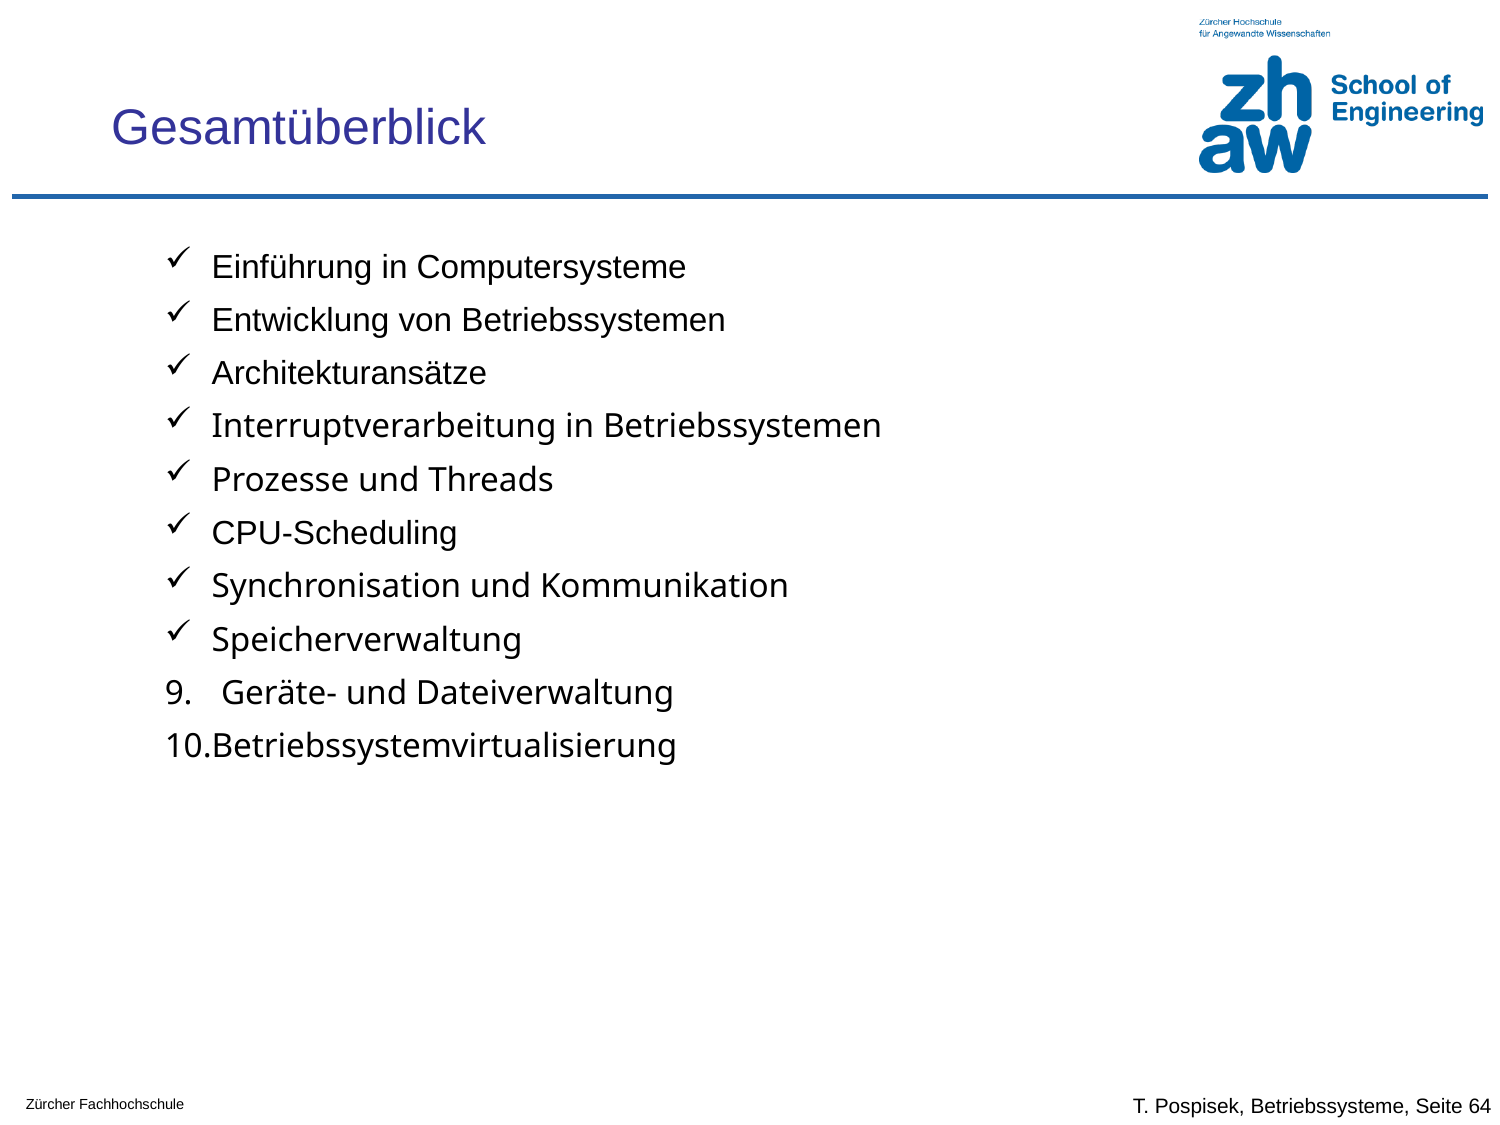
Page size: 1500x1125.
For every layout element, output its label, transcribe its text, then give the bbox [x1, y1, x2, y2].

text_box Einführung in Computersysteme Entwicklung von Betriebssystemen Architekturansätze Interruptverarbeitung in Betriebssystemen Prozesse und Threads CPU-Scheduling Synchronisation und Kommunikation Speicherverwaltung Geräte- und Dateiverwaltung Betriebssystemvirtualisierung [149, 237, 1363, 1013]
title Gesamtüberblick [96, 50, 1375, 163]
picture [1199, 19, 1483, 173]
